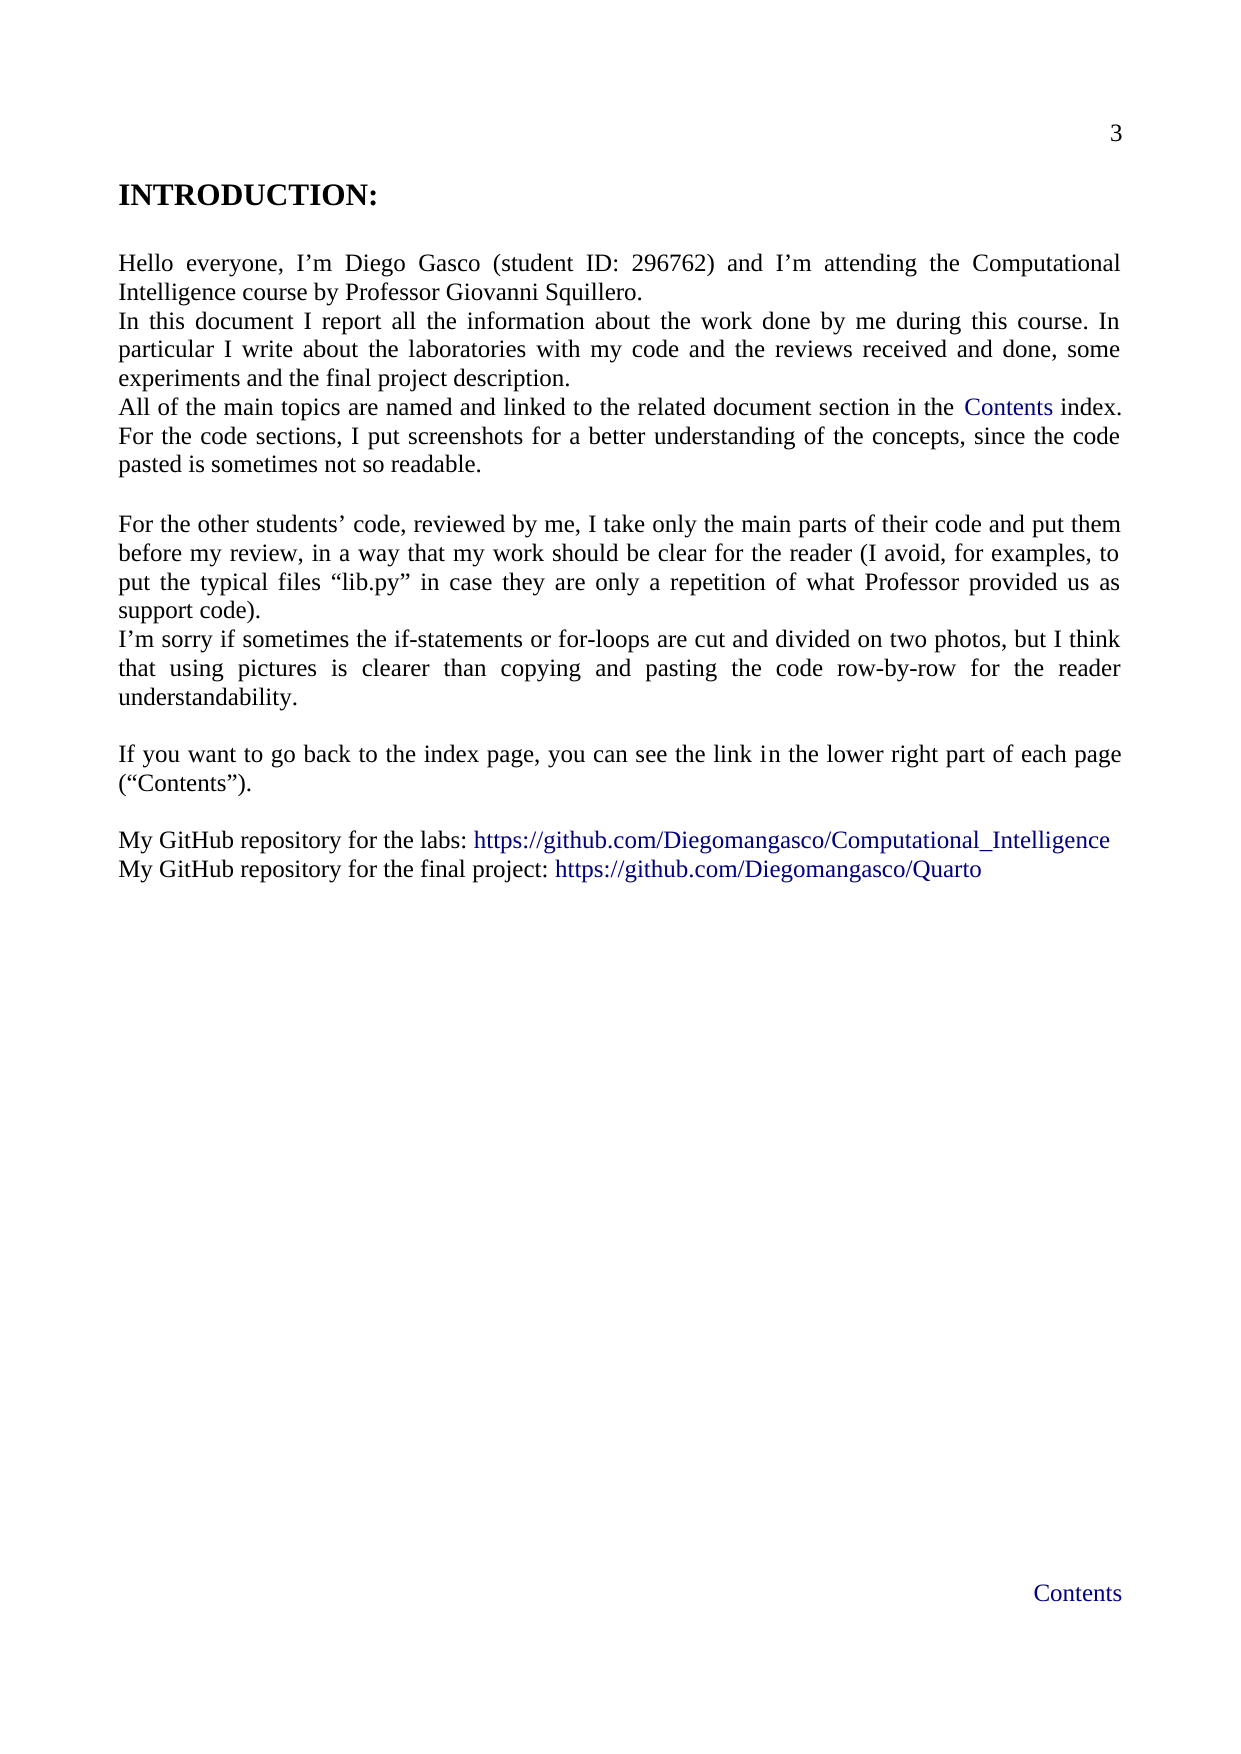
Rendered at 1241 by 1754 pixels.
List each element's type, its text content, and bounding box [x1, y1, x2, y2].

text If you want to go back to the index page, you can see the link in the lower right part of each page (“Contents”). [118, 739, 1122, 797]
text I’m sorry if sometimes the if-statements or for-loops are cut and divided on two photos, but I think that using pictures is clearer than copying and pasting the code row-by-row for the reader understandability. [118, 624, 1122, 711]
text INTRODUCTION: [118, 176, 1122, 212]
text For the other students’ code, reviewed by me, I take only the main parts of their code and put them before my review, in a way that my work should be clear for the reader (I avoid, for examples, to put the typical files “lib.py” in case they are only a repetition of what Professor provided us as support code). [118, 509, 1122, 624]
text My GitHub repository for the final project: https://github.com/Diegomangasco/Quarto [118, 854, 1122, 883]
text In this document I report all the information about the work done by me during this course. In particular I write about the laboratories with my code and the reviews received and done, some experiments and the final project description. [118, 306, 1122, 392]
text Hello everyone, I’m Diego Gasco (student ID: 296762) and I’m attending the Computational Intelligence course by Professor Giovanni Squillero. [118, 248, 1122, 306]
text All of the main topics are named and linked to the related document section in the Contents index. For the code sections, I put screenshots for a better understanding of the concepts, since the code pasted is sometimes not so readable. [118, 392, 1122, 478]
text My GitHub repository for the labs: https://github.com/Diegomangasco/Computational_Intelligence [118, 826, 1122, 854]
